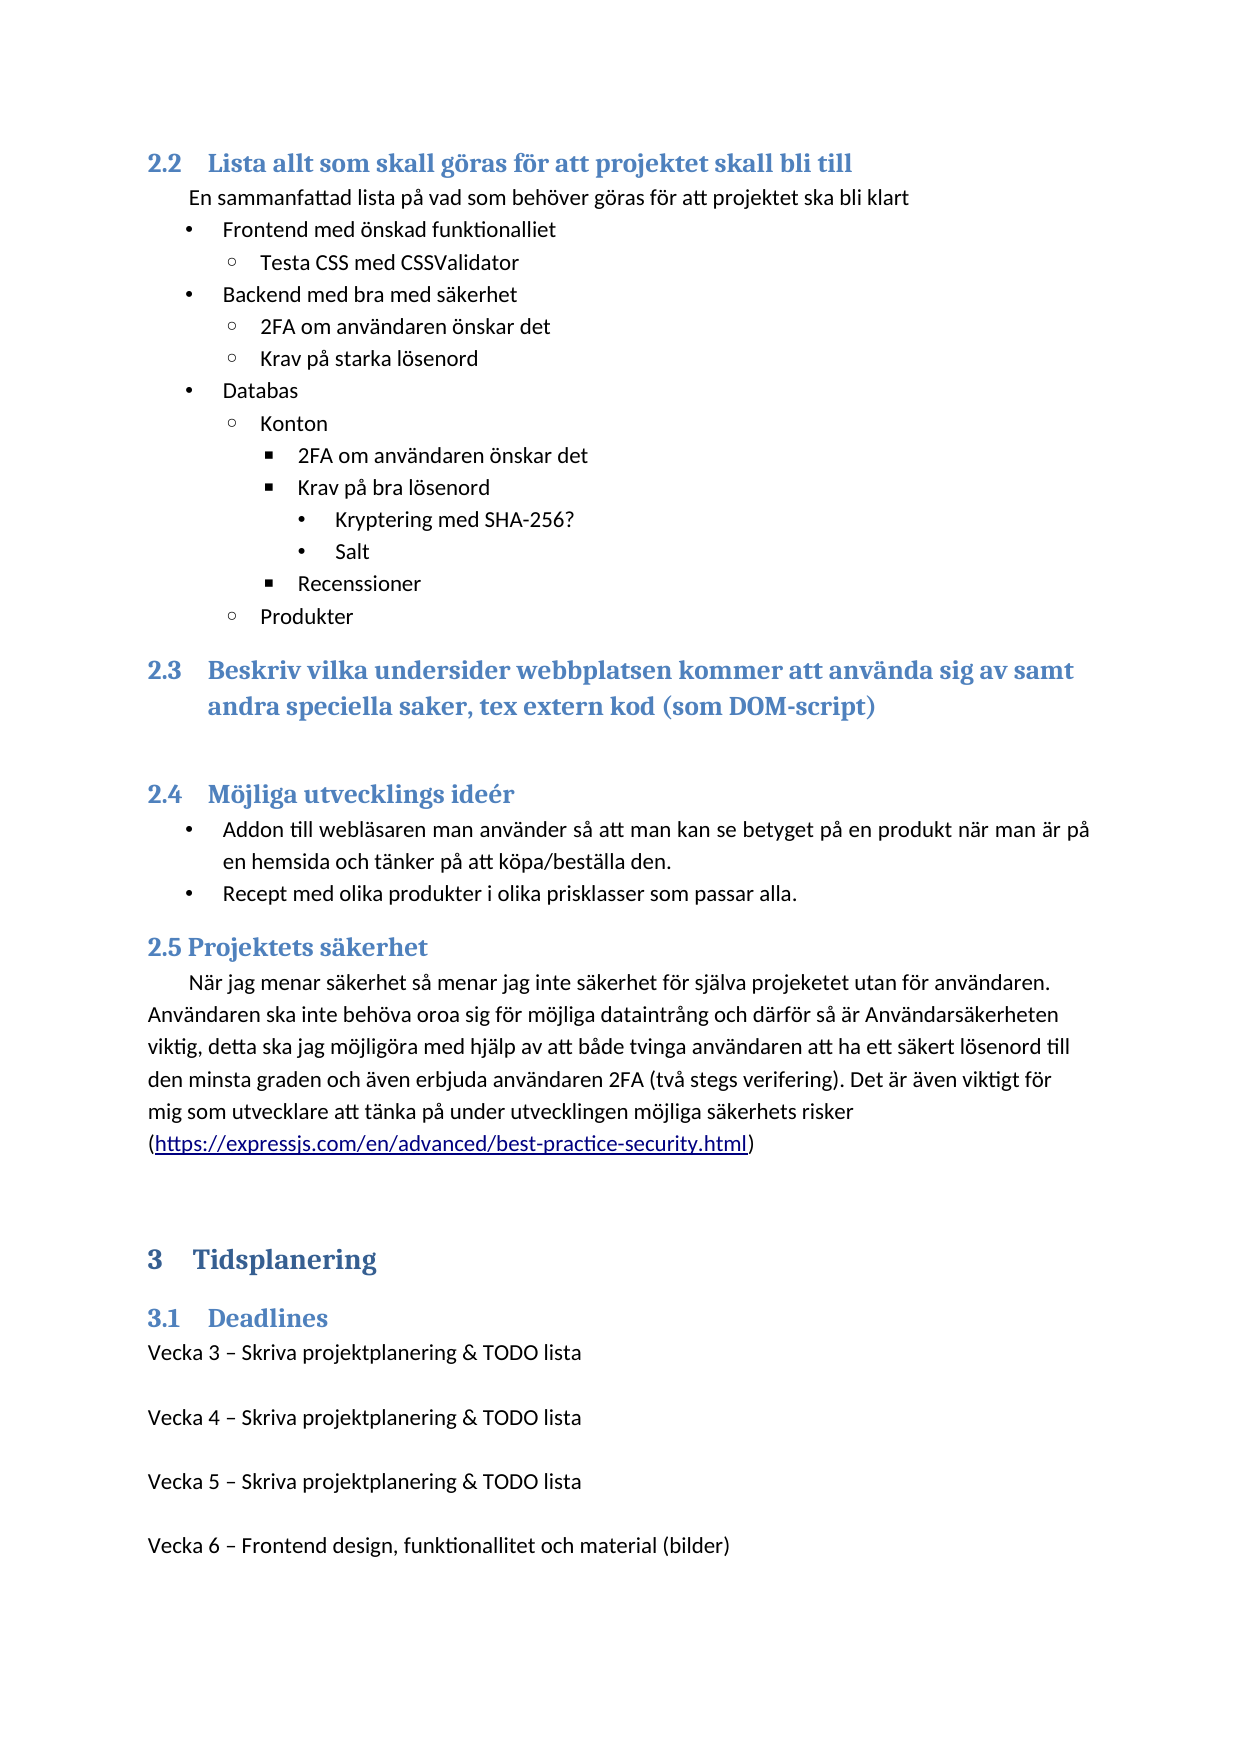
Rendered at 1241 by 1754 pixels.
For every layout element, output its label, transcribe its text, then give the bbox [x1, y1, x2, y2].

subtitle Deadlines [148, 1303, 1093, 1334]
list Frontend med önskad funktionalliet [185, 216, 1093, 243]
text När jag menar säkerhet så menar jag inte säkerhet för själva projeketet utan för användaren. Användaren ska inte behöva oroa sig för möjliga dataintrång och därför så är Användarsäkerheten viktig, detta ska jag möjligöra med hjälp av att både tvinga användaren att ha ett säkert lösenord till den minsta graden och även erbjuda användaren 2FA (två stegs verifering). Det är även viktigt för mig som utvecklare att tänka på under utvecklingen möjliga säkerhets risker (https://expressjs.com/en/advanced/best-practice-security.html) [148, 968, 1093, 1157]
list Databas [185, 376, 1093, 404]
list Produkter [223, 602, 1093, 630]
list Kryptering med SHA-256? [298, 505, 1093, 533]
list Salt [298, 537, 1093, 565]
subtitle Beskriv vilka undersider webbplatsen kommer att använda sig av samt andra speciella saker, tex extern kod (som DOM-script) [148, 655, 1093, 722]
text Vecka 6 – Frontend design, funktionallitet och material (bilder) [148, 1532, 1093, 1560]
list Konton [223, 409, 1093, 437]
list Backend med bra med säkerhet [185, 280, 1093, 308]
list 2FA om användaren önskar det [260, 441, 1093, 469]
subtitle 2.5 Projektets säkerhet [148, 932, 1093, 963]
text En sammanfattad lista på vad som behöver göras för att projektet ska bli klart [148, 183, 1093, 211]
list Recept med olika produkter i olika prisklasser som passar alla. [185, 879, 1093, 907]
list Testa CSS med CSSValidator [223, 248, 1093, 276]
list 2FA om användaren önskar det [223, 312, 1093, 340]
subtitle Tidsplanering [148, 1243, 1093, 1277]
list Krav på bra lösenord [260, 473, 1093, 501]
text Vecka 4 – Skriva projektplanering & TODO lista [148, 1403, 1093, 1431]
subtitle Lista allt som skall göras för att projektet skall bli till [148, 148, 1093, 179]
subtitle Möjliga utvecklings ideér [148, 779, 1093, 810]
list Recenssioner [260, 569, 1093, 598]
text Vecka 5 – Skriva projektplanering & TODO lista [148, 1467, 1093, 1495]
list Krav på starka lösenord [223, 344, 1093, 372]
list Addon till webläsaren man använder så att man kan se betyget på en produkt när man är på en hemsida och tänker på att köpa/beställa den. [185, 815, 1093, 875]
text Vecka 3 – Skriva projektplanering & TODO lista [148, 1338, 1093, 1367]
